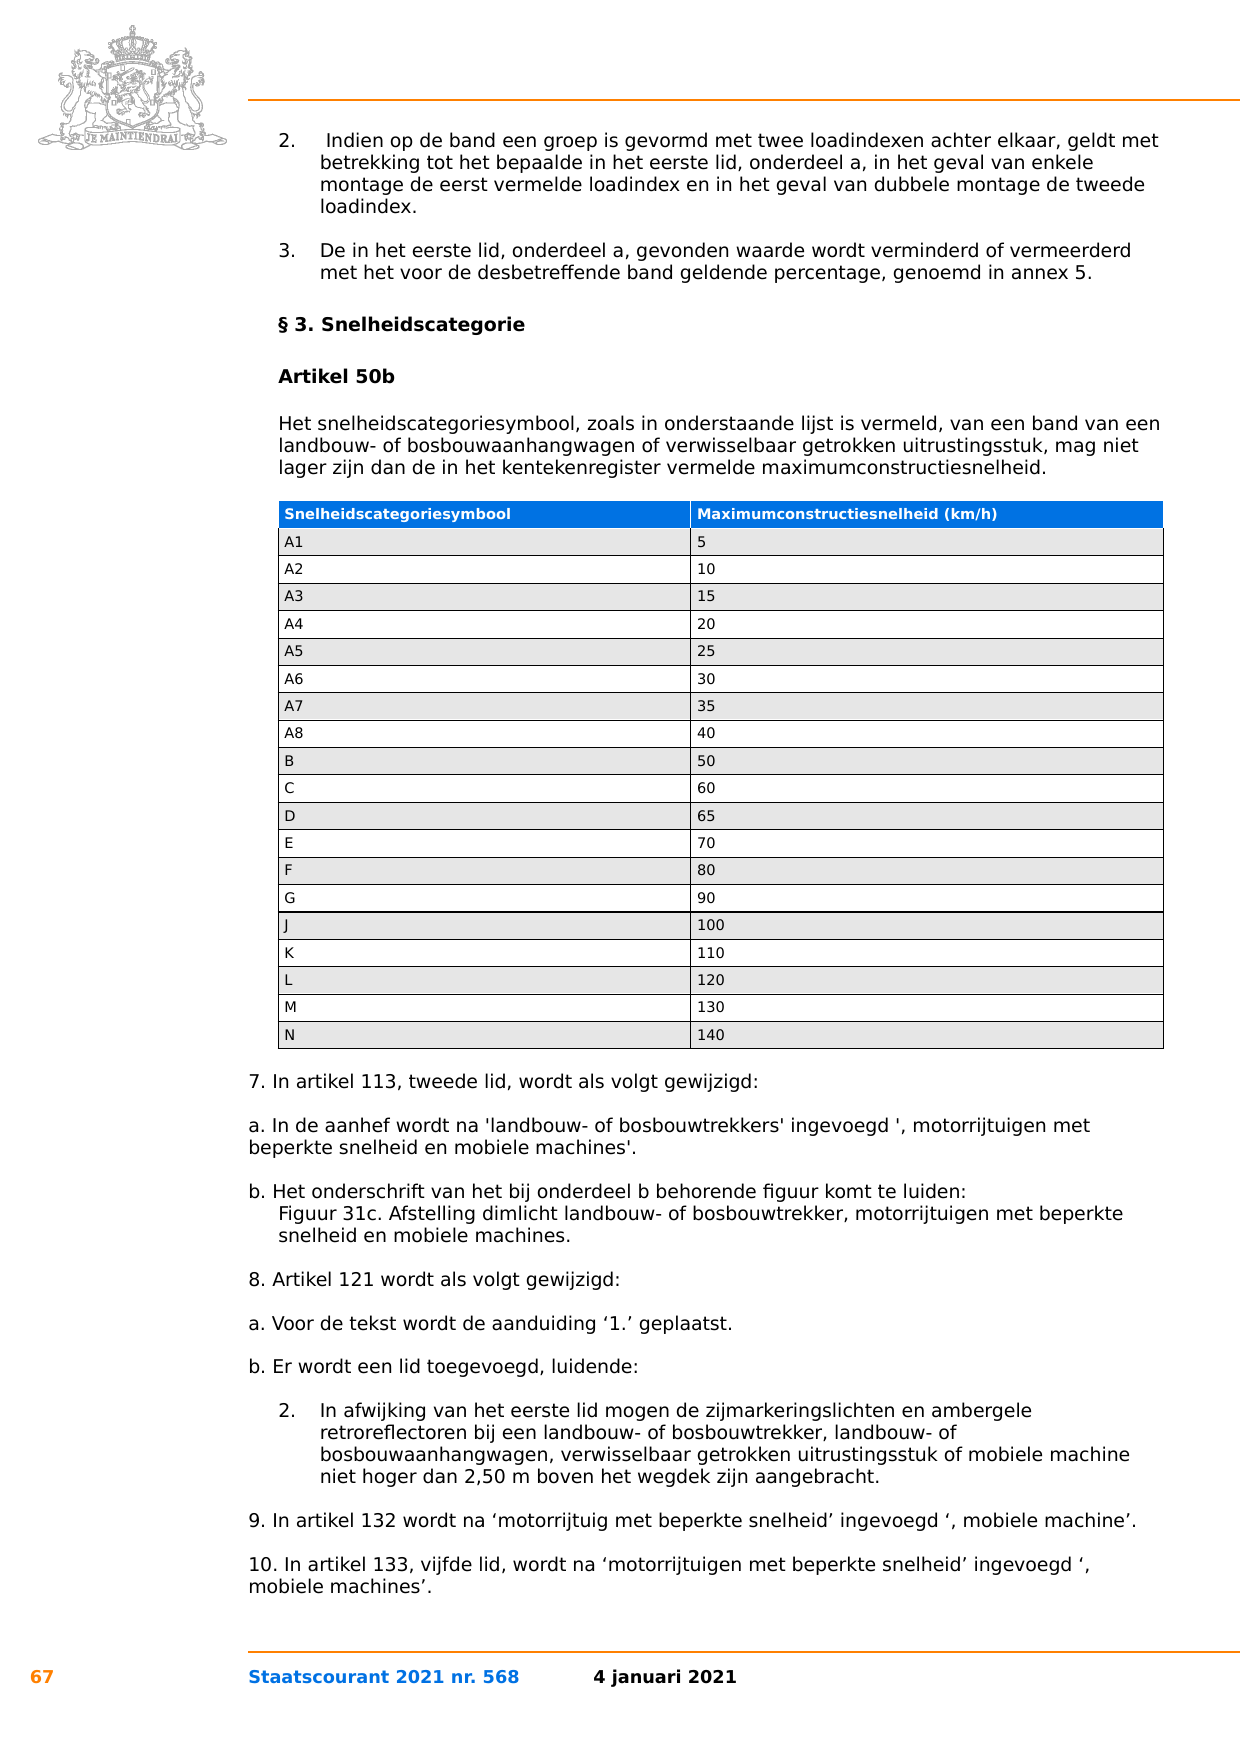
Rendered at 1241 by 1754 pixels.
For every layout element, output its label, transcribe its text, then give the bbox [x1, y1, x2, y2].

table_cell A4 [279, 611, 690, 637]
table_cell 30 [691, 666, 1163, 692]
table_cell 65 [691, 803, 1163, 829]
table_cell 80 [691, 858, 1163, 884]
table_cell 40 [691, 721, 1163, 747]
text 3. De in het eerste lid, onderdeel a, gevonden waarde wordt verminderd of vermeerderd met het voor de desbetreffende band geldende percentage, genoemd in annex 5. [278, 240, 1163, 284]
picture [38, 25, 227, 150]
text a. In de aanhef wordt na 'landbouw- of bosbouwtrekkers' ingevoegd ', motorrijtuigen met beperkte snelheid en mobiele machines'. [248, 1115, 1163, 1159]
table_cell A5 [279, 639, 690, 665]
subtitle § 3. Snelheidscategorie [278, 314, 1163, 336]
table_cell 50 [691, 748, 1163, 774]
text b. Er wordt een lid toegevoegd, luidende: [248, 1356, 1163, 1378]
table_cell E [279, 830, 690, 857]
subtitle Artikel 50b [278, 366, 1163, 388]
text 2. In afwijking van het eerste lid mogen de zijmarkeringslichten en ambergele retroreflectoren bij een landbouw- of bosbouwtrekker, landbouw- of bosbouwaanhangwagen, verwisselbaar getrokken uitrustingsstuk of mobiele machine niet hoger dan 2,50 m boven het wegdek zijn aangebracht. [278, 1400, 1163, 1488]
text Het snelheidscategoriesymbool, zoals in onderstaande lijst is vermeld, van een band van een landbouw- of bosbouwaanhangwagen of verwisselbaar getrokken uitrustingsstuk, mag niet lager zijn dan de in het kentekenregister vermelde maximumconstructiesnelheid. [278, 413, 1163, 478]
table_cell 15 [691, 584, 1163, 610]
table_cell 5 [691, 529, 1163, 555]
text 7. In artikel 113, tweede lid, wordt als volgt gewijzigd: [248, 1071, 1163, 1093]
table_cell 35 [691, 693, 1163, 719]
table_cell A2 [279, 556, 690, 583]
table_cell 60 [691, 775, 1163, 802]
table_cell 120 [691, 967, 1163, 993]
table_cell L [279, 967, 690, 993]
table_cell 130 [691, 995, 1163, 1021]
table_header Snelheidscategoriesymbool [279, 501, 690, 528]
table_cell A1 [279, 529, 690, 555]
table_cell 110 [691, 940, 1163, 966]
text Figuur 31c. Afstelling dimlicht landbouw- of bosbouwtrekker, motorrijtuigen met beperkte snelheid en mobiele machines. [278, 1203, 1163, 1247]
table_cell A8 [279, 721, 690, 747]
table_cell 20 [691, 611, 1163, 637]
table_cell 90 [691, 885, 1163, 911]
table_cell N [279, 1022, 690, 1048]
text b. Het onderschrift van het bij onderdeel b behorende figuur komt te luiden: [248, 1181, 1163, 1203]
table_cell 100 [691, 913, 1163, 939]
table_cell G [279, 885, 690, 911]
table_cell A7 [279, 693, 690, 719]
text 9. In artikel 132 wordt na ‘motorrijtuig met beperkte snelheid’ ingevoegd ‘, mobiele machine’. [248, 1510, 1163, 1532]
table_cell C [279, 775, 690, 802]
table_cell A6 [279, 666, 690, 692]
table_cell K [279, 940, 690, 966]
table_cell 25 [691, 639, 1163, 665]
text 10. In artikel 133, vijfde lid, wordt na ‘motorrijtuigen met beperkte snelheid’ ingevoegd ‘, mobiele machines’. [248, 1554, 1163, 1598]
table_cell 70 [691, 830, 1163, 857]
table_cell B [279, 748, 690, 774]
table_cell F [279, 858, 690, 884]
text a. Voor de tekst wordt de aanduiding ‘1.’ geplaatst. [248, 1313, 1163, 1334]
table_cell A3 [279, 584, 690, 610]
table_cell 140 [691, 1022, 1163, 1048]
table_header Maximumconstructiesnelheid (km/h) [691, 501, 1163, 528]
table_cell 10 [691, 556, 1163, 583]
text 2. Indien op de band een groep is gevormd met twee loadindexen achter elkaar, geldt met betrekking tot het bepaalde in het eerste lid, onderdeel a, in het geval van enkele montage de eerst vermelde loadindex en in het geval van dubbele montage de tweede loadindex. [278, 130, 1163, 218]
table_cell D [279, 803, 690, 829]
table_cell J [279, 913, 690, 939]
text 8. Artikel 121 wordt als volgt gewijzigd: [248, 1269, 1163, 1291]
table_cell M [279, 995, 690, 1021]
